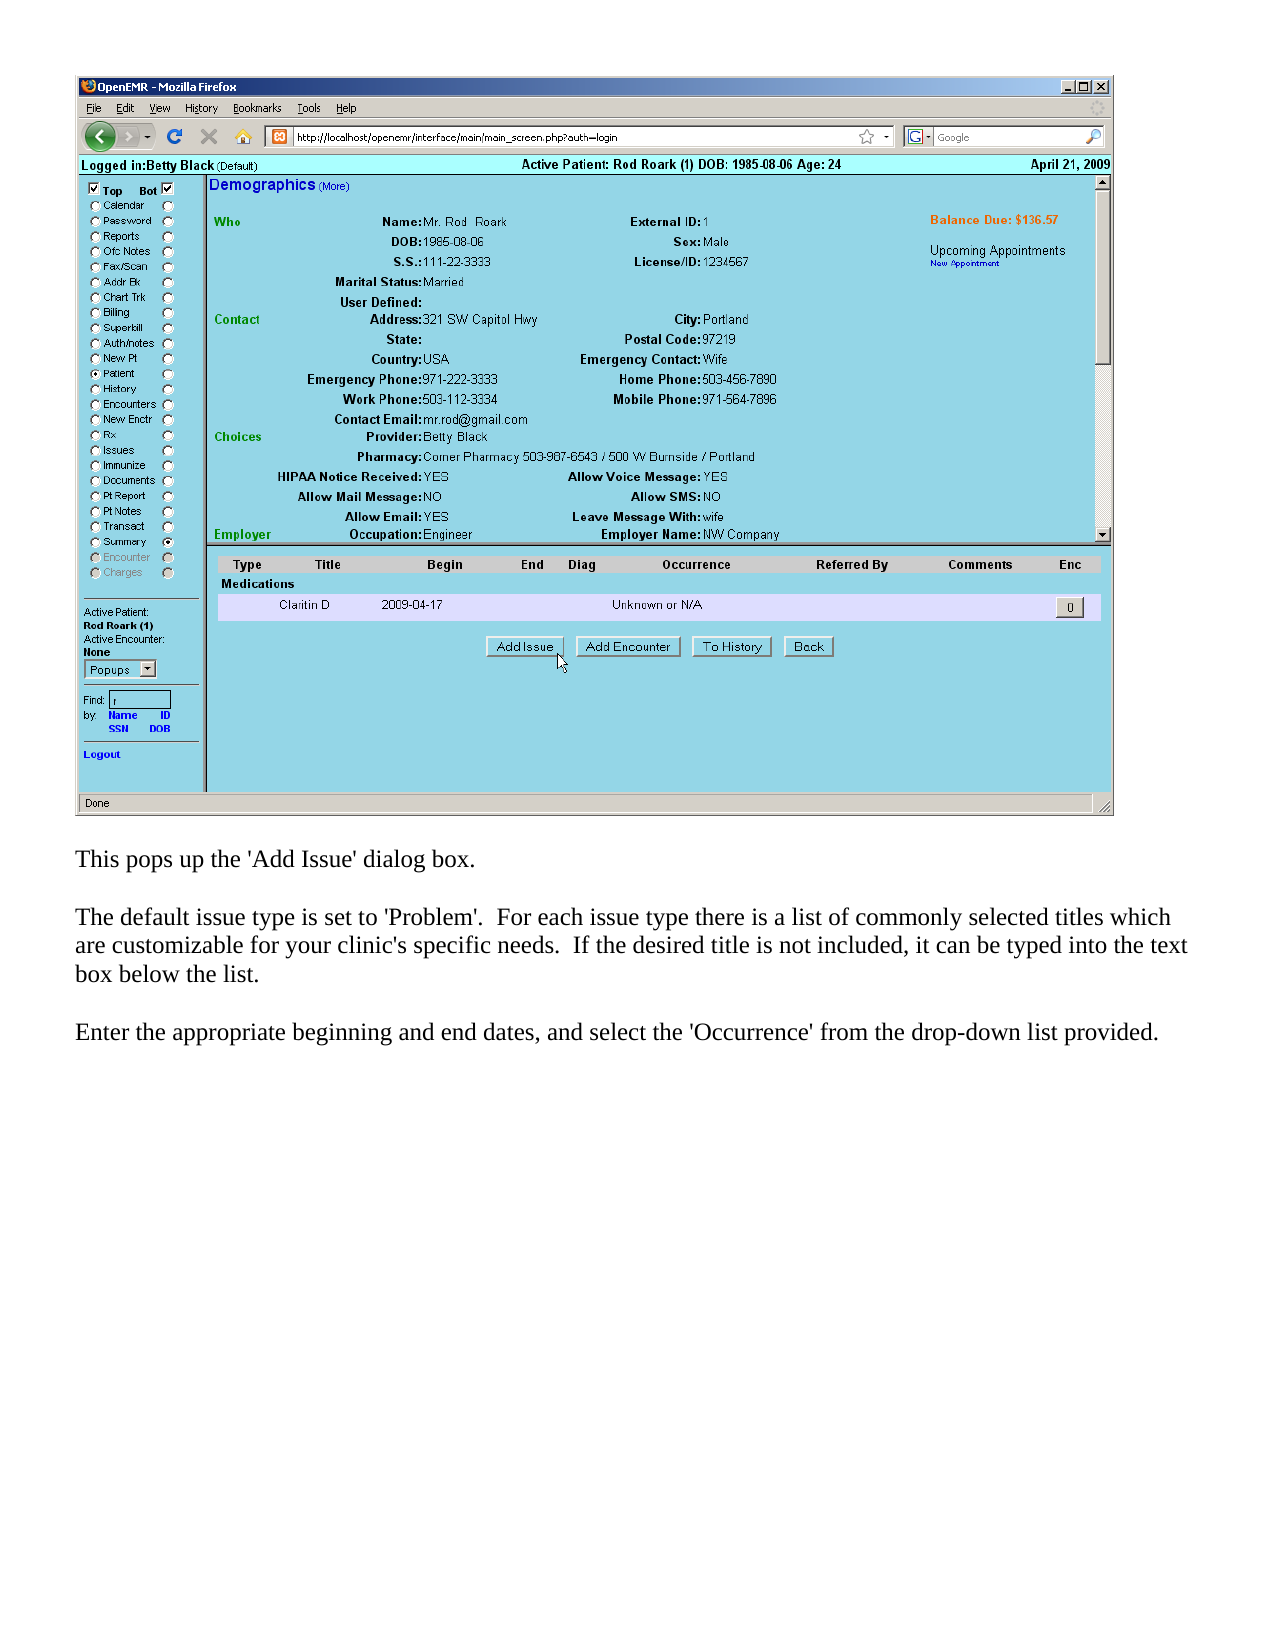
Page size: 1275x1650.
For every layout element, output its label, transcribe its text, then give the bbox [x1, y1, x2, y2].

text The default issue type is set to 'Problem'. For each issue type there is a list of commonly selected titles which are customizable for your clinic's specific needs. If the desired title is not included, it can be typed into the text box below the list. [75, 902, 1200, 988]
text Enter the appropriate beginning and end dates, and select the 'Occurrence' from the drop-down list provided. [75, 1017, 1200, 1045]
picture [75, 75, 1114, 816]
text This pops up the 'Add Issue' dialog box. [75, 844, 1200, 873]
